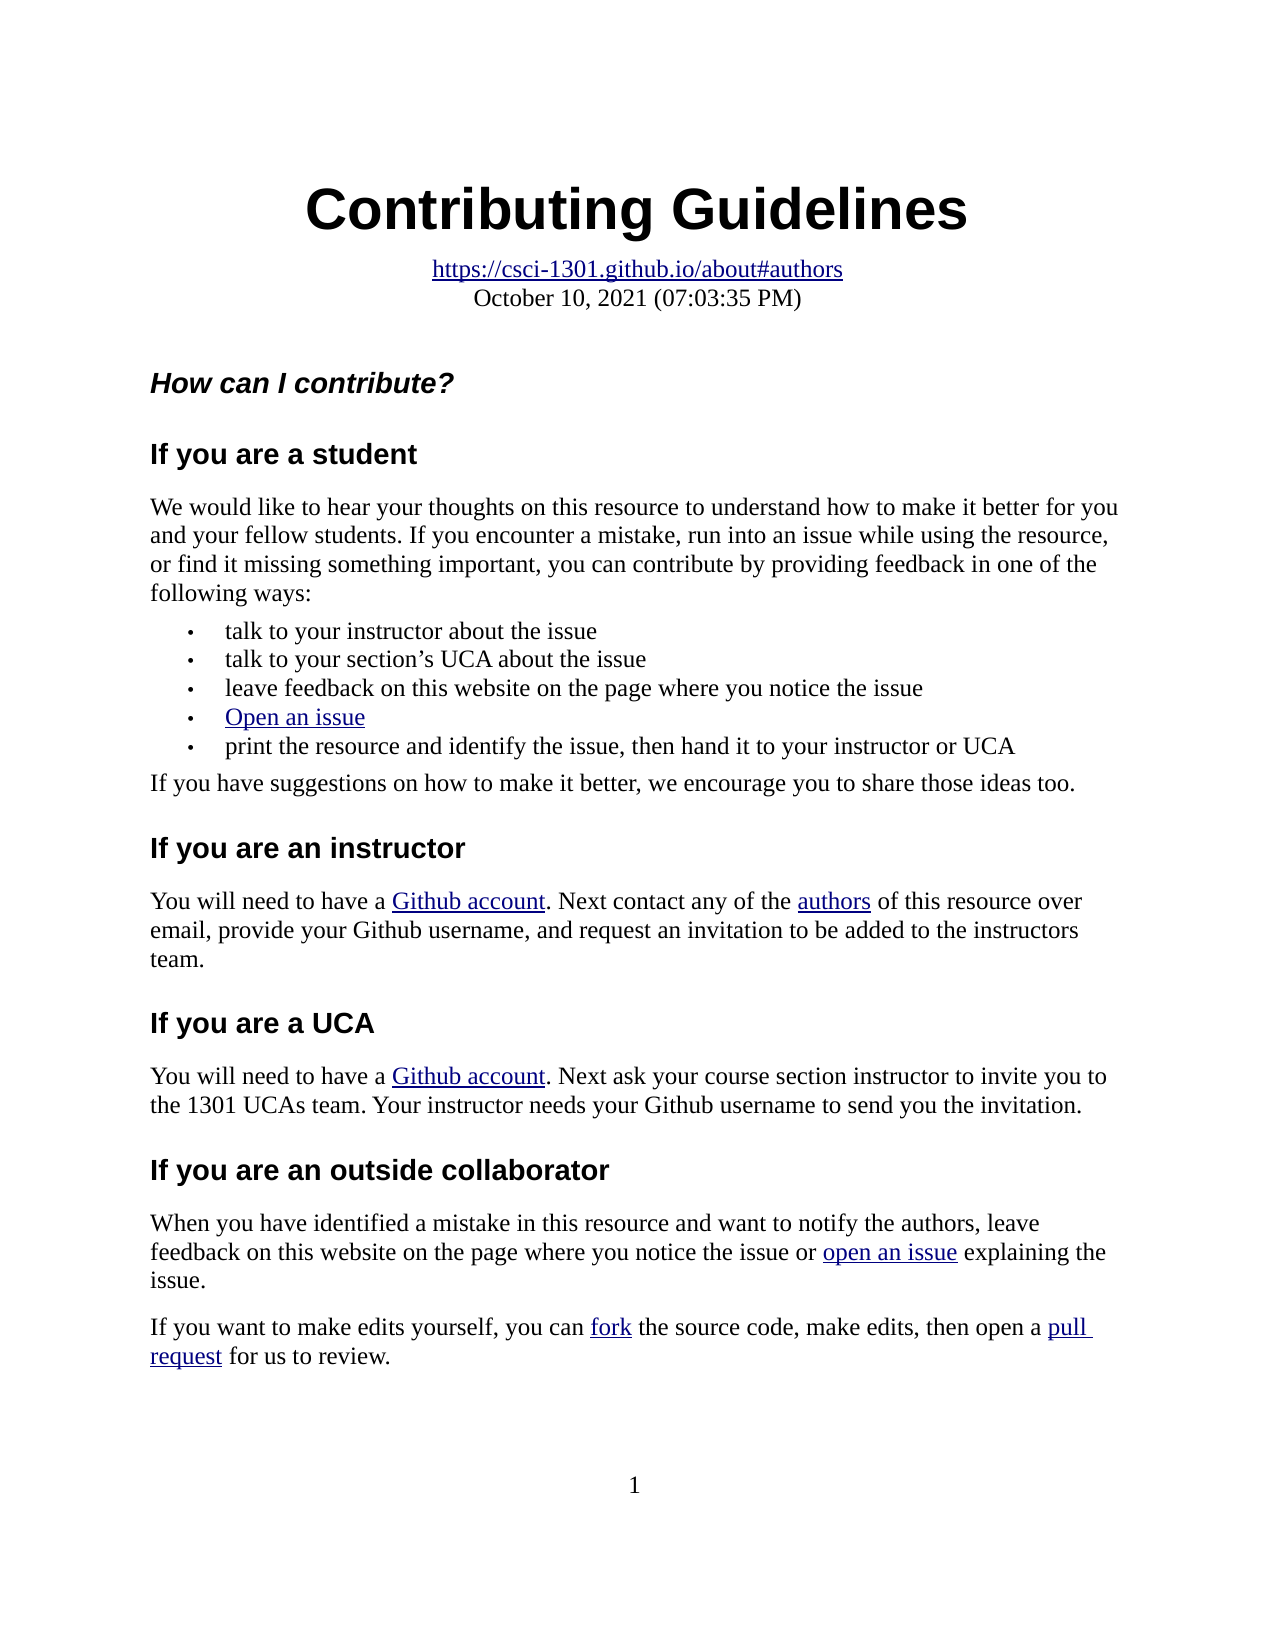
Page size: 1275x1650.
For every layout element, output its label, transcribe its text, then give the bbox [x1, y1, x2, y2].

text If you want to make edits yourself, you can fork the source code, make edits, then open a pull request for us to review. [150, 1312, 1125, 1369]
subtitle How can I contribute? [150, 366, 1125, 399]
text We would like to hear your thoughts on this resource to understand how to make it better for you and your fellow students. If you encounter a mistake, run into an issue while using the resource, or find it missing something important, you can contribute by providing feedback in one of the following ways: [150, 492, 1125, 607]
subtitle If you are a UCA [150, 1006, 1125, 1040]
list talk to your section’s UCA about the issue [187, 644, 1125, 673]
text You will need to have a Github account. Next ask your course section instructor to invite you to the 1301 UCAs team. Your instructor needs your Github username to send you the invitation. [150, 1061, 1125, 1119]
text You will need to have a Github account. Next contact any of the authors of this resource over email, provide your Github username, and request an invitation to be added to the instructors team. [150, 886, 1125, 972]
text When you have identified a mistake in this resource and want to notify the authors, leave feedback on this website on the page where you notice the issue or open an issue explaining the issue. [150, 1208, 1125, 1294]
title Contributing Guidelines [150, 175, 1125, 242]
text https://csci-1301.github.io/about#authors [150, 254, 1125, 283]
list Open an issue [187, 702, 1125, 731]
list talk to your instructor about the issue [187, 616, 1125, 644]
list leave feedback on this website on the page where you notice the issue [187, 673, 1125, 702]
subtitle If you are an instructor [150, 831, 1125, 865]
subtitle If you are an outside collaborator [150, 1153, 1125, 1186]
subtitle If you are a student [150, 437, 1125, 470]
list print the resource and identify the issue, then hand it to your instructor or UCA [187, 731, 1125, 759]
text October 10, 2021 (07:03:35 PM) [150, 283, 1125, 312]
text If you have suggestions on how to make it better, we encourage you to share those ideas too. [150, 768, 1125, 797]
